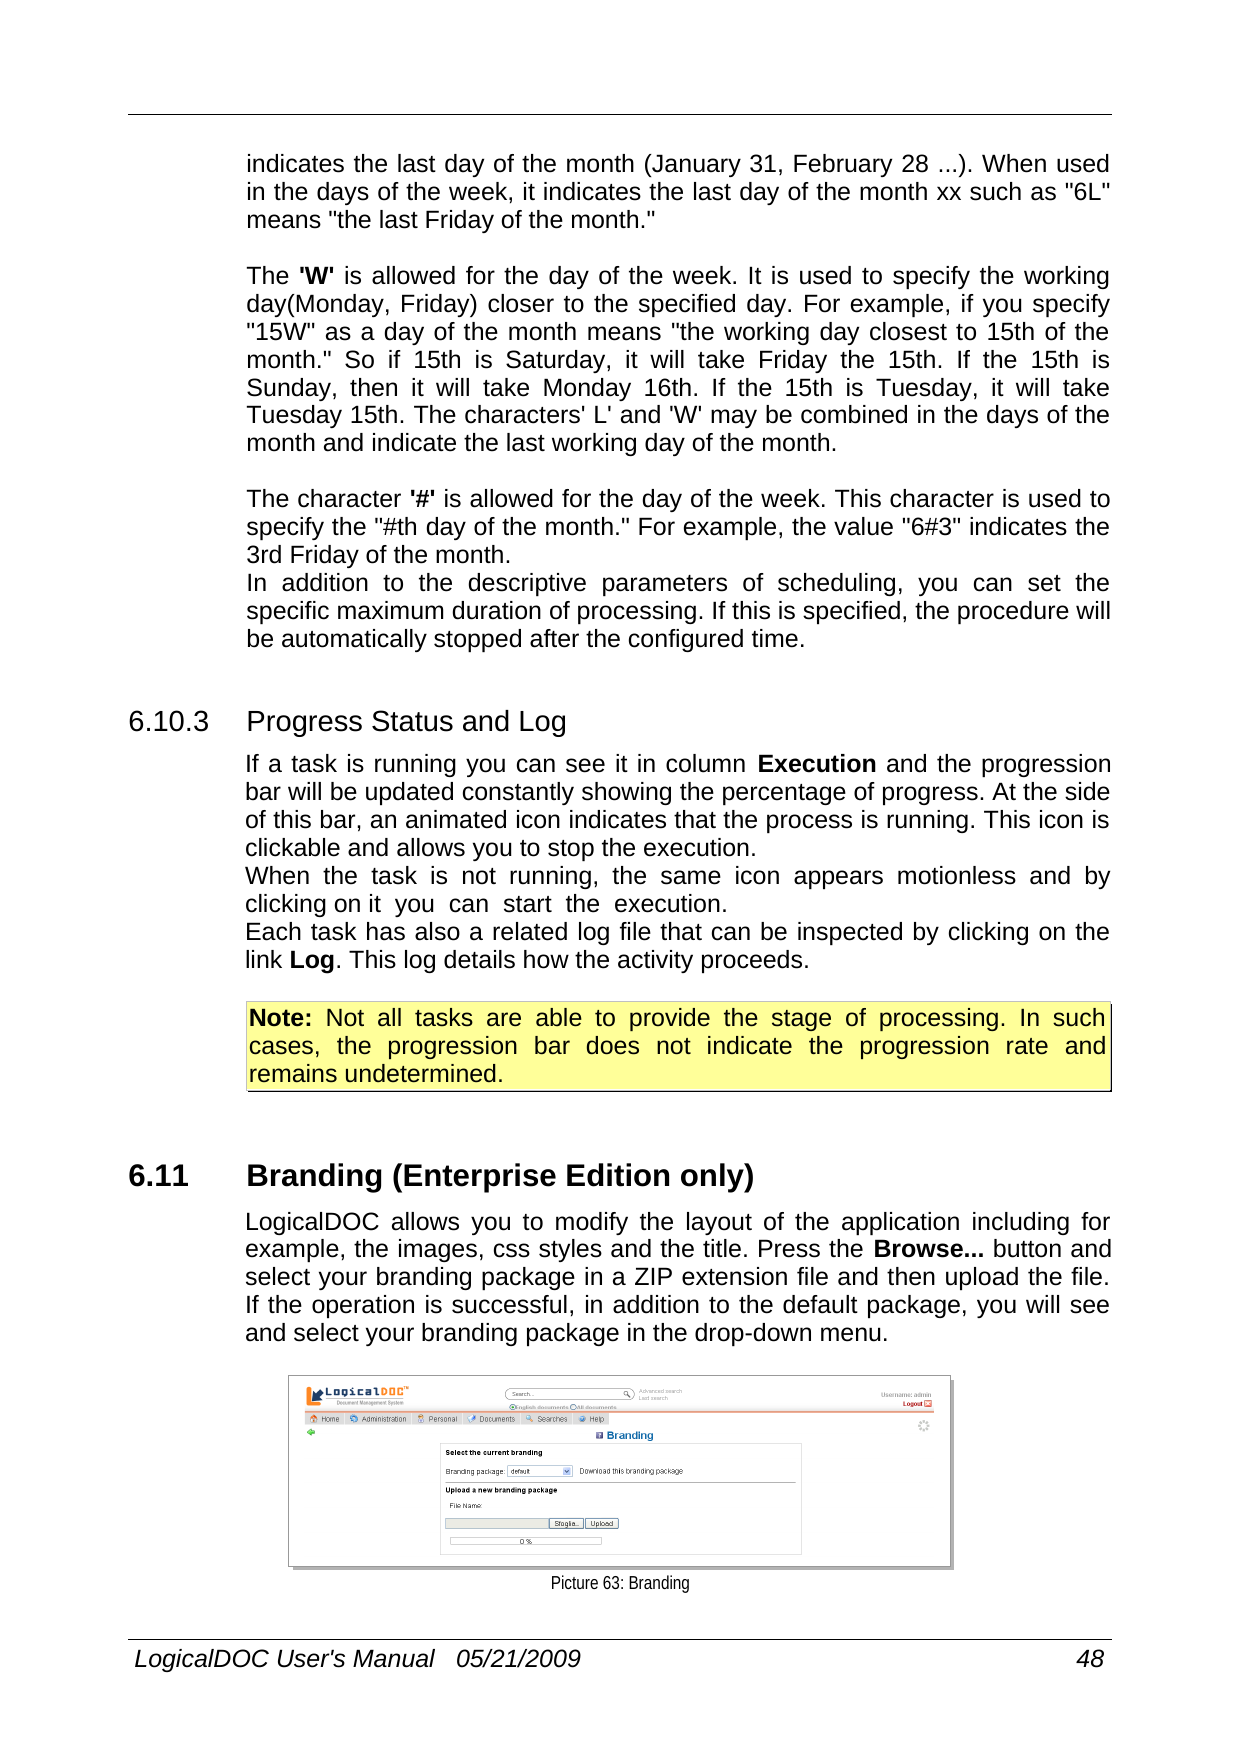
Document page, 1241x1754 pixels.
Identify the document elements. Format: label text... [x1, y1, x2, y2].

subtitle Branding (Enterprise Edition only) [128, 1158, 1112, 1192]
text indicates the last day of the month (January 31, February 28 ...). When used in the days of the week, it indicates the last day of the month xx such as "6L" means "the last Friday of the month." [246, 150, 1112, 234]
text The character '#' is allowed for the day of the week. This character is used to specify the "#th day of the month." For example, the value "6#3" indicates the 3rd Friday of the month. [246, 485, 1112, 569]
text The 'W' is allowed for the day of the week. It is used to specify the working day(Monday, Friday) closer to the specified day. For example, if you specify "15W" as a day of the month means "the working day closest to 15th of the month." So if 15th is Saturday, it will take Friday the 15th. If the 15th is Sunday, then it will take Monday 16th. If the 15th is Tuesday, it will take Tuesday 15th. The characters' L' and 'W' may be combined in the days of the month and indicate the last working day of the month. [246, 262, 1112, 457]
text If a task is running you can see it in column Execution and the progression bar will be updated constantly showing the percentage of progress. At the side of this bar, an animated icon indicates that the process is running. This icon is clickable and allows you to stop the execution. [245, 750, 1112, 862]
text In addition to the descriptive parameters of scheduling, you can set the specific maximum duration of processing. If this is specified, the procedure will [246, 569, 1112, 624]
text When the task is not running, the same icon appears motionless and by clicking on it you can start the execution. [245, 862, 1112, 918]
text Each task has also a related log file that can be inspected by clicking on the link Log. This log details how the activity proceeds. [245, 918, 1112, 973]
text Picture 63: Branding [288, 1567, 952, 1593]
subtitle Progress Status and Log [128, 705, 1112, 738]
text LogicalDOC allows you to modify the layout of the application including for example, the images, css styles and the title. Press the Browse... button and select your branding package in a ZIP extension file and then upload the file. If the operation is successful, in addition to the default package, you will see and select your branding package in the drop-down menu. [245, 1207, 1112, 1347]
picture [304, 1384, 934, 1557]
text be automatically stopped after the configured time. [246, 624, 1112, 652]
text Note: Not all tasks are able to provide the stage of processing. In such cases, the progression bar does not indicate the progression rate and remains undetermined. [247, 1002, 1110, 1089]
